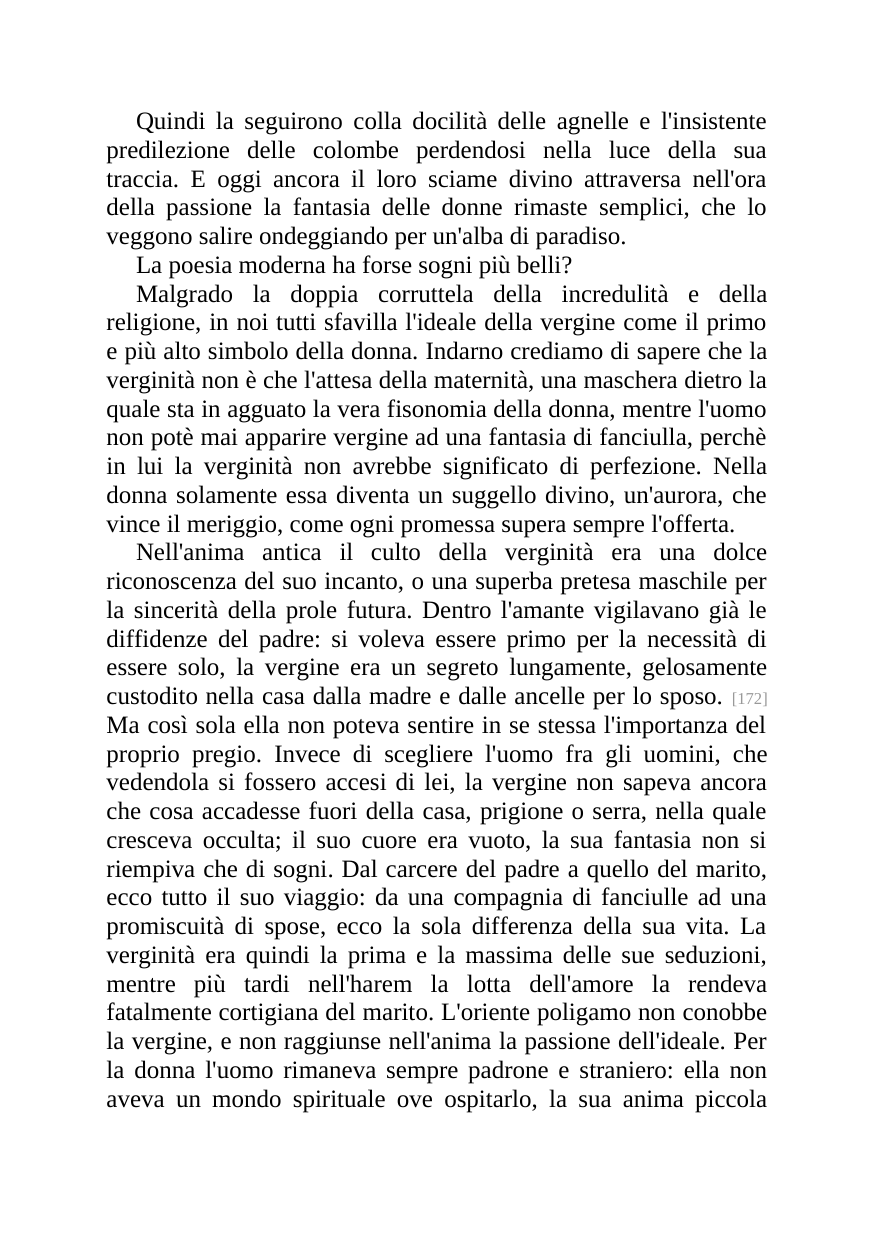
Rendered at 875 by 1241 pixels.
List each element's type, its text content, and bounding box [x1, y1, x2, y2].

text Nell'anima antica il culto della verginità era una dolce riconoscenza del suo incanto, o una superba pretesa maschile per la sincerità della prole futura. Dentro l'amante vigilavano già le diffidenze del padre: si voleva essere primo per la necessità di essere solo, la vergine era un segreto lungamente, gelosamente custodito nella casa dalla madre e dalle ancelle per lo sposo. [172] Ma così sola ella non poteva sentire in se stessa l'importanza del proprio pregio. Invece di scegliere l'uomo fra gli uomini, che vedendola si fossero accesi di lei, la vergine non sapeva ancora che cosa accadesse fuori della casa, prigione o serra, nella quale cresceva occulta; il suo cuore era vuoto, la sua fantasia non si riempiva che di sogni. Dal carcere del padre a quello del marito, ecco tutto il suo viaggio: da una compagnia di fanciulle ad una promiscuità di spose, ecco la sola differenza della sua vita. La verginità era quindi la prima e la massima delle sue seduzioni, mentre più tardi nell'harem la lotta dell'amore la rendeva fatalmente cortigiana del marito. L'oriente poligamo non conobbe la vergine, e non raggiunse nell'anima la passione dell'ideale. Per la donna l'uomo rimaneva sempre padrone e straniero: ella non aveva un mondo spirituale ove ospitarlo, la sua anima piccola [106, 537, 768, 1112]
text La poesia moderna ha forse sogni più belli? [106, 250, 768, 279]
text Malgrado la doppia corruttela della incredulità e della religione, in noi tutti sfavilla l'ideale della vergine come il primo e più alto simbolo della donna. Indarno crediamo di sapere che la verginità non è che l'attesa della maternità, una maschera dietro la quale sta in agguato la vera fisonomia della donna, mentre l'uomo non potè mai apparire vergine ad una fantasia di fanciulla, perchè in lui la verginità non avrebbe significato di perfezione. Nella donna solamente essa diventa un suggello divino, un'aurora, che vince il meriggio, come ogni promessa supera sempre l'offerta. [106, 279, 768, 537]
text Quindi la seguirono colla docilità delle agnelle e l'insistente predilezione delle colombe perdendosi nella luce della sua traccia. E oggi ancora il loro sciame divino attraversa nell'ora della passione la fantasia delle donne rimaste semplici, che lo veggono salire ondeggiando per un'alba di paradiso. [106, 106, 768, 250]
